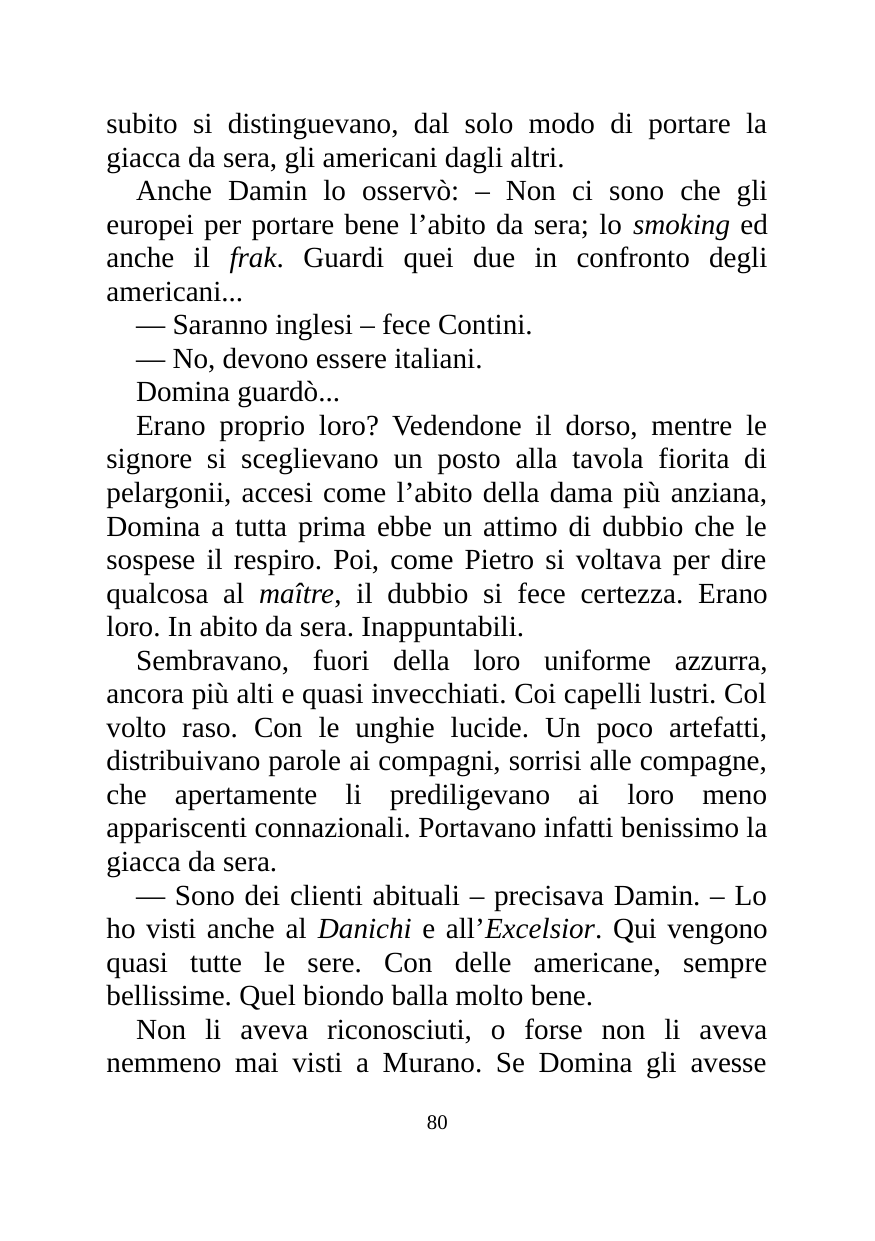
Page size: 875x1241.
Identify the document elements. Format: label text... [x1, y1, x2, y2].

text Anche Damin lo osservò: – Non ci sono che gli europei per portare bene l’abito da sera; lo smoking ed anche il frak. Guardi quei due in confronto degli americani... [106, 173, 768, 307]
text Domina guardò... [106, 374, 768, 408]
text subito si distinguevano, dal solo modo di portare la giacca da sera, gli americani dagli altri. [106, 106, 768, 173]
text Non li aveva riconosciuti, o forse non li aveva nemmeno mai visti a Murano. Se Domina gli avesse [106, 1012, 768, 1079]
text — Saranno inglesi – fece Contini. [106, 307, 768, 341]
text Erano proprio loro? Vedendone il dorso, mentre le signore si sceglievano un posto alla tavola fiorita di pelargonii, accesi come l’abito della dama più anziana, Domina a tutta prima ebbe un attimo di dubbio che le sospese il respiro. Poi, come Pietro si voltava per dire qualcosa al maître, il dubbio si fece certezza. Erano loro. In abito da sera. Inappuntabili. [106, 408, 768, 643]
text — Sono dei clienti abituali – precisava Damin. – Lo ho visti anche al Danichi e all’Excelsior. Qui vengono quasi tutte le sere. Con delle americane, sempre bellissime. Quel biondo balla molto bene. [106, 878, 768, 1012]
text — No, devono essere italiani. [106, 341, 768, 374]
text Sembravano, fuori della loro uniforme azzurra, ancora più alti e quasi invecchiati. Coi capelli lustri. Col volto raso. Con le unghie lucide. Un poco artefatti, distribuivano parole ai compagni, sorrisi alle compagne, che apertamente li prediligevano ai loro meno appariscenti connazionali. Portavano infatti benissimo la giacca da sera. [106, 643, 768, 878]
